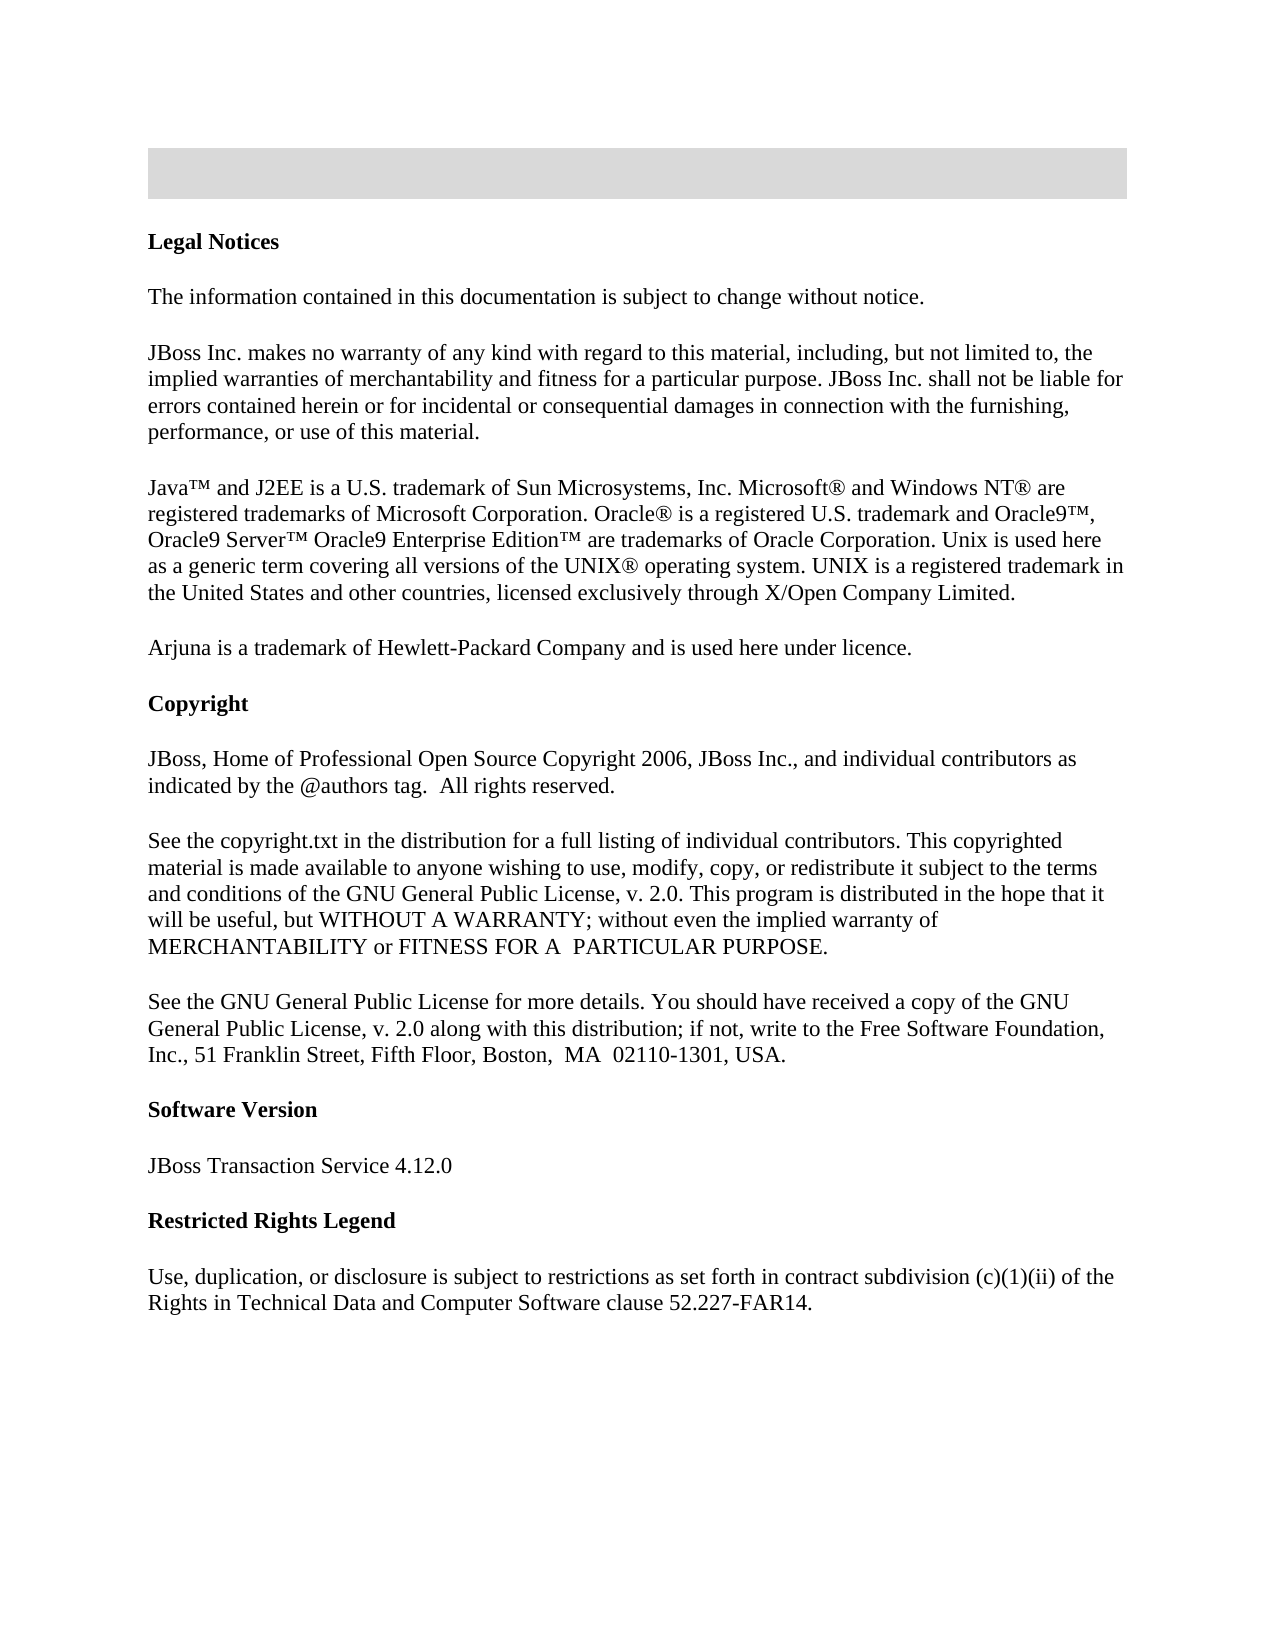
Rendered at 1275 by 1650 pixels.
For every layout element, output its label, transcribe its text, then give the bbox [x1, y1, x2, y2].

text Legal Notices [148, 228, 1127, 254]
text Software Version [148, 1097, 1127, 1123]
text JBoss Inc. makes no warranty of any kind with regard to this material, including, but not limited to, the implied warranties of merchantability and fitness for a particular purpose. JBoss Inc. shall not be liable for errors contained herein or for incidental or consequential damages in connection with the furnishing, performance, or use of this material. [148, 339, 1127, 444]
text JBoss Transaction Service 4.11.0 [148, 1152, 1127, 1178]
text JBoss, Home of Professional Open Source Copyright 2006, JBoss Inc., and individual contributors as indicated by the @authors tag. All rights reserved. [148, 746, 1127, 798]
text Java™ and J2EE is a U.S. trademark of Sun Microsystems, Inc. Microsoft® and Windows NT® are registered trademarks of Microsoft Corporation. Oracle® is a registered U.S. trademark and Oracle9™, Oracle9 Server™ Oracle9 Enterprise Edition™ are trademarks of Oracle Corporation. Unix is used here as a generic term covering all versions of the UNIX® operating system. UNIX is a registered trademark in the United States and other countries, licensed exclusively through X/Open Company Limited. [148, 473, 1127, 605]
text Copyright [148, 690, 1127, 716]
text See the copyright.txt in the distribution for a full listing of individual contributors. This copyrighted material is made available to anyone wishing to use, modify, copy, or redistribute it subject to the terms and conditions of the GNU General Public License, v. 2.0. This program is distributed in the hope that it will be useful, but WITHOUT A WARRANTY; without even the implied warranty of MERCHANTABILITY or FITNESS FOR A PARTICULAR PURPOSE. [148, 827, 1127, 959]
text Use, duplication, or disclosure is subject to restrictions as set forth in contract subdivision (c)(1)(ii) of the Rights in Technical Data and Computer Software clause 52.227-FAR14. [148, 1263, 1127, 1316]
text The information contained in this documentation is subject to change without notice. [148, 283, 1127, 310]
text Arjuna is a trademark of Hewlett-Packard Company and is used here under licence. [148, 634, 1127, 661]
text Restricted Rights Legend [148, 1208, 1127, 1234]
text See the GNU General Public License for more details. You should have received a copy of the GNU General Public License, v. 2.0 along with this distribution; if not, write to the Free Software Foundation, Inc., 51 Franklin Street, Fifth Floor, Boston, MA 02110-1301, USA. [148, 988, 1127, 1067]
